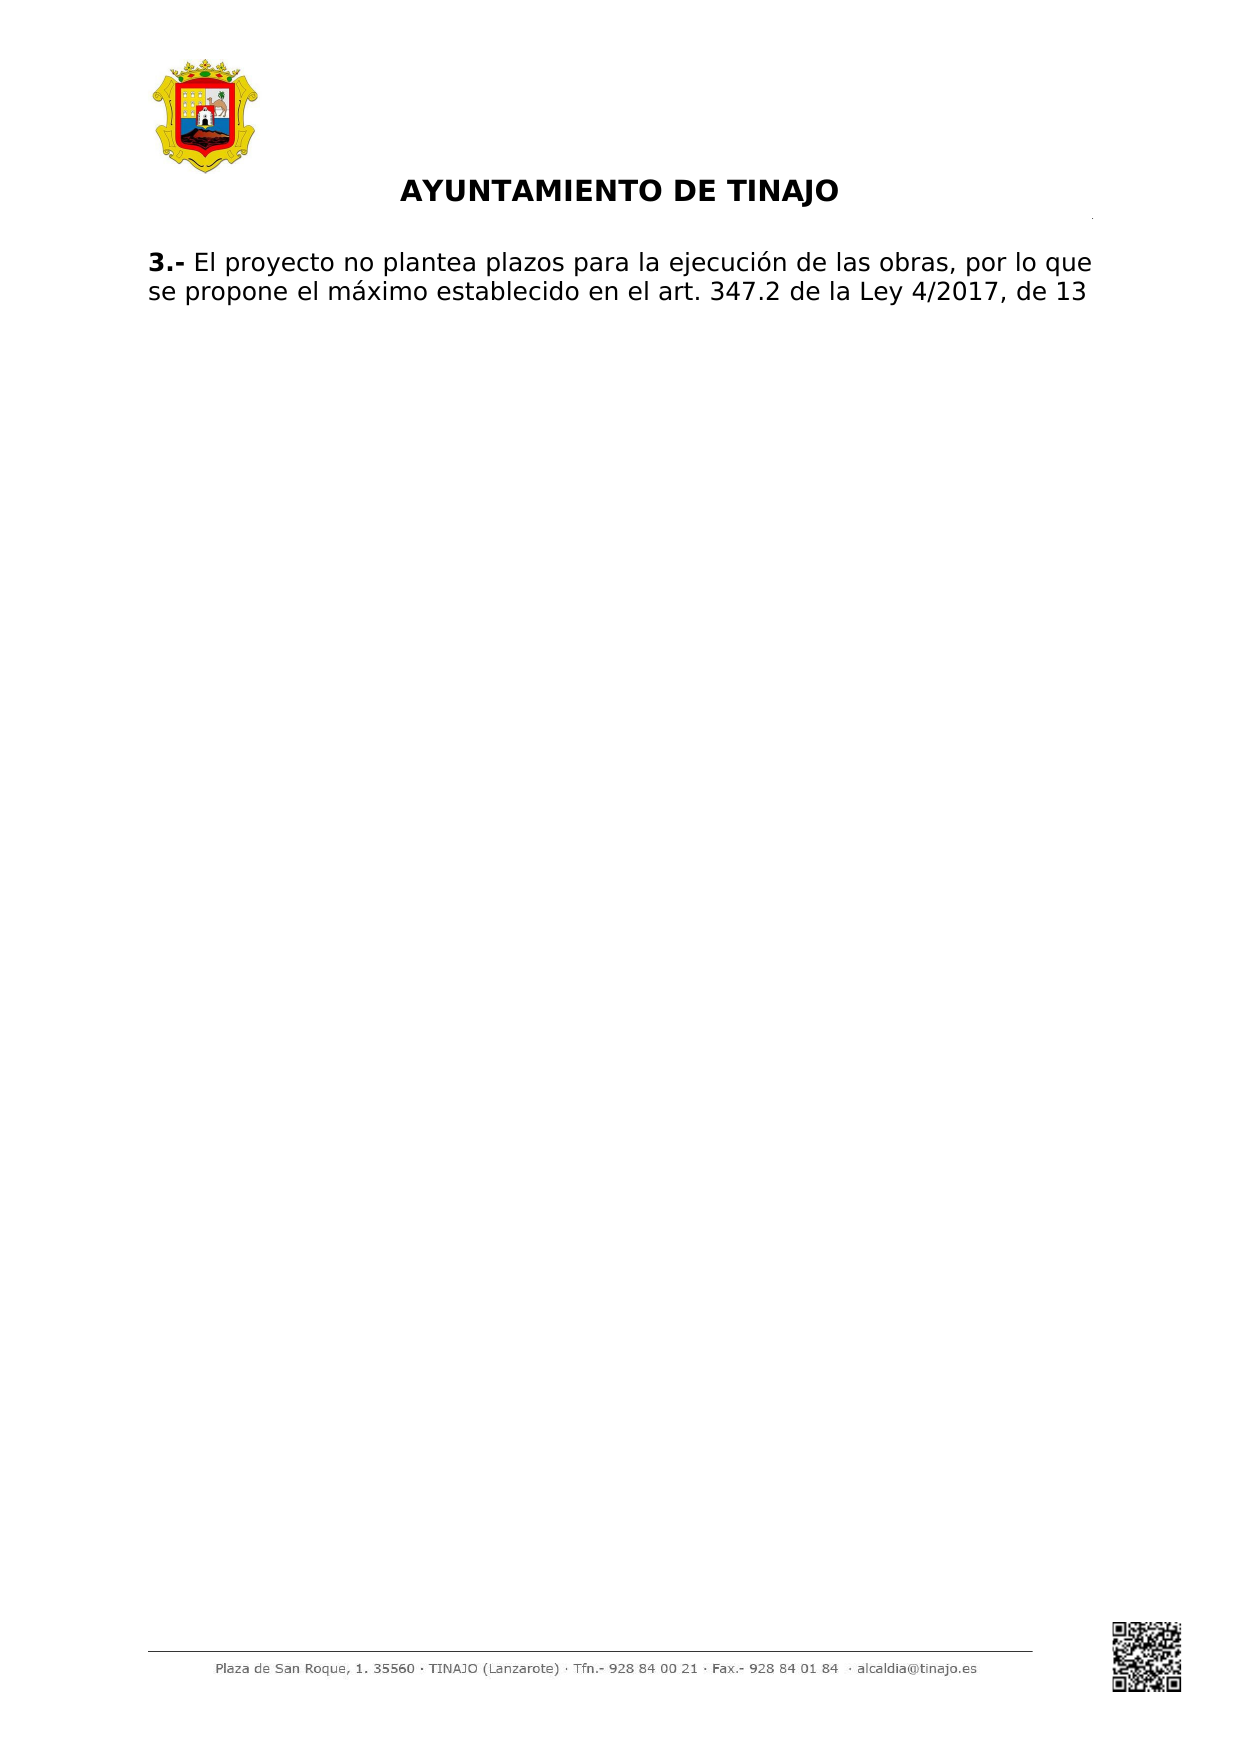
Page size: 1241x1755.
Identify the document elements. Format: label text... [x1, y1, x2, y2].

text 3.- El proyecto no plantea plazos para la ejecución de las obras, por lo que se propone el máximo establecido en el art. 347.2 de la Ley 4/2017, de 13 [148, 248, 1092, 307]
